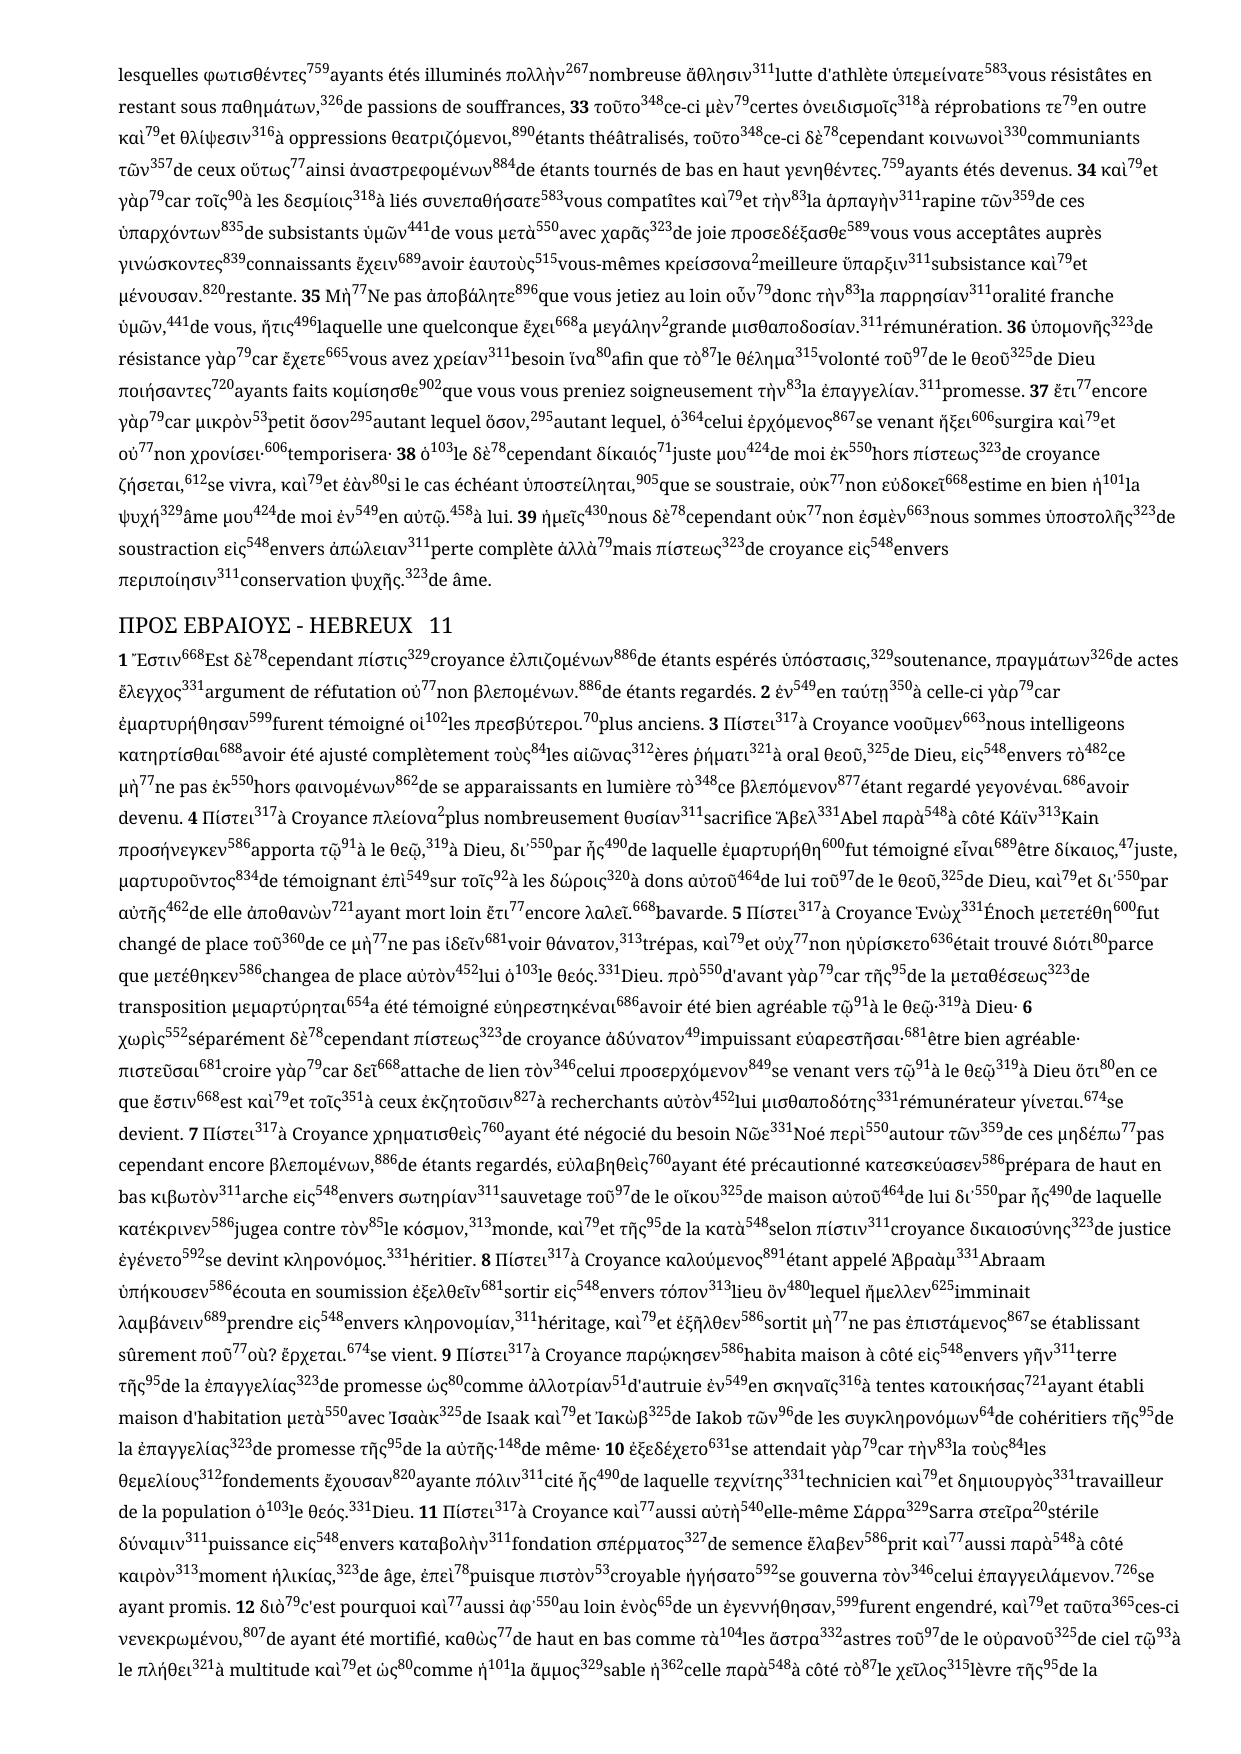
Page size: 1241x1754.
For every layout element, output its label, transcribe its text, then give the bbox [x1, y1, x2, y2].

text 1 Σκιὰν311Ombre γὰρ79car ἔχων840ayant ὁ103le νόμος331loi τῶν98de les μελλόντων835de imminants ἀγαθῶν,66de bons, οὐκ77non αὐτὴν526elle-même τὴν83la εἰκόνα311icône τῶν98de les πραγμάτων,326de actes, κατ᾽548selon ἐνιαυτὸν313année ταῖς88à les αὐταῖς141à mêmes θυσίαις316à sacrifices ἃς477lesquelles προσφέρουσιν667apportent εἰς548envers τὸ87le διηνεκὲς55continu οὐδέποτε77pas cependant à un moment δύναται674se peut τοὺς345ceux προσερχομένους848se venants vers τελειῶσαι·681perfectionner· 2 ἐπεὶ80puisque οὐκ340non ἂν340le cas échéant ἐπαύσαντο591se pausèrent προσφερόμεναι888étantes apportées διὰ548par le fait de τὸ348ce μηδεμίαν267pas une ἔχειν689avoir ἔτι77encore συνείδησιν311conscience ἁμαρτιῶν322de fautes τοὺς345ceux λατρεύοντας821adorants ἅπαξ77une fois κεκαθαρισμένους;795ayants étés purifiés; 3 ἀλλ᾽79mais ἐν549en αὐταῖς455à elles ἀνάμνησις329anamnèse ἁμαρτιῶν322de fautes κατ᾽548selon ἐνιαυτόν·313année· 4 ἀδύνατον49impuissant γὰρ79car αἷμα315sang ταύρων324de taureaux καὶ79et τράγων324de boucs ἀφαιρεῖν689saisir au loin ἁμαρτίας.310fautes. 5 Διὸ79C'est pourquoi εἰσερχόμενος867se venant à l'intérieur εἰς548envers τὸν85le κόσμον313monde λέγει·668dit· θυσίαν311sacrifice καὶ79et προσφορὰν311offrande οὐκ77non ἠθέλησας,584tu voulus, σῶμα315corps δὲ78cependant κατηρτίσω590tu te ajustas complètement μοι·420à moi· 6 ὁλοκαυτώματα314holocaustes καὶ79et περὶ550autour ἁμαρτίας323de faute οὐκ77non εὐδόκησας.584tu estimas en bien. 7 τότε77alors εἶπον·582je dis· ἰδοὺ306voici ἥκω,664je surgis, ἐν549en κεφαλίδι317à entête βιβλίου327de papier de bible γέγραπται654a été graphé περὶ550autour ἐμοῦ,424de moi, τοῦ360de ce ποιῆσαι681faire ὁ109le θεὸς337Dieu τὸ87le θέλημά315volonté σου.442de toi. 8 ἀνώτερον77plus en haut λέγων840disant ὅτι80en ce que θυσίας310sacrifices καὶ79et προσφορὰς310offrandes καὶ79et ὁλοκαυτώματα314holocaustes καὶ79et περὶ550autour ἁμαρτίας323de faute οὐκ77non ἠθέλησας584tu voulus οὐδὲ79non cependant εὐδόκησας,584tu estimas en bien, αἵτινες495lesquelles des quelconques κατὰ548selon νόμον313loi προσφέρονται,679sont apportés, 9 τότε77alors εἴρηκεν·642a dit· ἰδοὺ306voici ἥκω664je surgis τοῦ360de ce ποιῆσαι681faire τὸ87le θέλημά315volonté σου.442de toi. ἀναιρεῖ668saisit de bas en haut τὸ87le πρῶτον55premier ἵνα80afin que τὸ87le δεύτερον55deuxième στήσῃ,899que dresse, 10 ἐν549en ᾧ488à lequel θελήματι321à volonté ἡγιασμένοι812ayants étés sanctifiés ἐσμὲν663nous sommes διὰ550par τῆς95de la προσφορᾶς323de offrande τοῦ99de le σώματος327de corps Ἰησοῦ325de Iésous Χριστοῦ325de Christ ἐφάπαξ.77sur une fois. 11 Καὶ79Et πᾶς287tout μὲν77certes ἱερεὺς331sacrificateur ἕστηκεν642a dressé καθ᾽548selon ἡμέραν311journée λειτουργῶν840faisant liturgie καὶ79et τὰς82les αὐτὰς343mêmes πολλάκις77souvent προσφέρων840apportant θυσίας,310sacrifices, αἵτινες495lesquelles des quelconques οὐδέποτε77pas cependant à un moment δύνανται673se peuvent περιελεῖν681enlever autour ἁμαρτίας,310fautes, 12 οὗτος364celui-ci δὲ78cependant μίαν51une ὑπὲρ550au-dessus ἁμαρτιῶν322de fautes προσενέγκας721ayant apporté θυσίαν311sacrifice εἰς548envers τὸ87le διηνεκὲς55continu ἐκάθισεν586assit ἐν549en δεξιᾷ57à droite τοῦ97de le θεοῦ,325de Dieu, 13 τὸ87le λοιπὸν375restant ἐκδεχόμενος867se attendant ἕως80jusqu'à ce que τεθῶσιν910que soient posé οἱ102les ἐχθροὶ70ennemis αὐτοῦ464de lui ὑποπόδιον315sous-pied τῶν96de les ποδῶν324de pieds αὐτοῦ.464de lui. 14 μιᾷ183à une γὰρ79car προσφορᾷ317à offrande τετελείωκεν642a perfectionné εἰς548envers τὸ87le διηνεκὲς55continu τοὺς345ceux ἁγιαζομένους.874étants sanctifiés. 15 Μαρτυρεῖ668Témoigne δὲ78cependant ἡμῖν419à nous καὶ77aussi τὸ105le πνεῦμα333souffle τὸ105le ἅγιον·24saint· μετὰ548après γὰρ79car τὸ348ce εἰρηκέναι·686avoir dit· 16 αὕτη362celle-ci ἡ101la διαθήκη329disposition ἣν478laquelle διαθήσομαι608je me disposerai πρὸς548vers αὐτοὺς451eux μετὰ548après τὰς82les ἡμέρας310journées ἐκείνας,135celles-là, λέγει668dit κύριος·331Maître· διδοὺς840donnant νόμους312lois μου424de moi ἐπὶ548sur καρδίας310coeurs αὐτῶν463de eux καὶ77aussi ἐπὶ548sur τὴν83la διάνοιαν311capacité d’intelligence αὐτῶν463de eux ἐπιγράψω602j'épigrapherai αὐτούς,451eux, 17 καὶ79et τῶν94de les ἁμαρτιῶν322de fautes αὐτῶν463de eux καὶ79et τῶν94de les ἀνομιῶν322de illégalités αὐτῶν463de eux οὐ77non μὴ77ne pas μνησθήσομαι615je serai mémorisé ἔτι.77encore. 18 ὅπου80là où δὲ78cependant ἄφεσις329abandon τούτων,355de celles-ci, οὐκέτι77non plus προσφορὰ329offrande περὶ550autour ἁμαρτίας.323de faute. 19 Ἔχοντες839Ayants οὖν,79donc, ἀδελφοί,336frères, παρρησίαν311oralité franche εἰς548envers τὴν83la εἴσοδον311entrée de chemin τῶν98de les ἁγίων66de saints ἐν549en τῷ93à le αἵματι321à sang Ἰησοῦ,325de Iésous, 20 ἣν478laquelle ἐνεκαίνισεν586innova ἡμῖν419à nous ὁδὸν311chemin πρόσφατον2nouvelle καὶ79et ζῶσαν820vivante διὰ550par τοῦ99de le καταπετάσματος,327de rideau étendu, τοῦτ᾽366ce-ci ἔστιν668est τῆς95de la σαρκὸς323de chair αὐτοῦ,464de lui, 21 καὶ79et ἱερέα313sacrificateur μέγαν4grand ἐπὶ548sur τὸν85le οἶκον313maison τοῦ97de le θεοῦ,325de Dieu, 22 προσερχώμεθα922que nous nous venions vers μετὰ550avec ἀληθινῆς14de véritable καρδίας323de coeur ἐν549en πληροφορίᾳ317à colportée plénitude πίστεως323de croyance ῥεραντισμένοι812ayants étés aspergés τὰς242les καρδίας310coeurs ἀπὸ550au loin συνειδήσεως323de conscience πονηρᾶς14de méchante καὶ79et λελουμένοι812ayants étés baignés τὸ247le σῶμα315corps ὕδατι321à eau καθαρῷ·12à pur· 23 κατέχωμεν916que nous tenions de haut en bas τὴν83la ὁμολογίαν311aveu τῆς255de la ἐλπίδος323de espérance ἀκλινῆ,51sans clinaison, πιστὸς47croyable γὰρ79car ὁ364celui ἐπαγγειλάμενος,740se ayant promis, 24 καὶ79et κατανοῶμεν916que nous intelligions complètement ἀλλήλους501les uns les autres εἰς548envers παροξυσμὸν313provocation aigu à côté ἀγάπης323de amour καὶ79et καλῶν17de beaux ἔργων,326de travaux, 25 μὴ79ne pas ἐγκαταλείποντες839délaissants en contrebas τὴν83la ἐπισυναγωγὴν311rassemblement ἑαυτῶν,510de nous-mêmes, καθὼς77de haut en bas comme ἔθος333coutume τισίν,377à des quelconques, ἀλλὰ79mais παρακαλοῦντες,839appelants à côté, καὶ77aussi τοσούτῳ354à aussi grand μᾶλλον77davantage ὅσῳ488à autant lequel βλέπετε665vous regardez ἐγγίζουσαν820approchante τὴν83la ἡμέραν.311journée. 26 Ἑκουσίως77Volontairement γὰρ79car ἁμαρτανόντων833de fautants ἡμῶν423de nous μετὰ548après τὸ348ce λαβεῖν681prendre τὴν83la ἐπίγνωσιν311reconnaissance τῆς95de la ἀληθείας,323de vérité, οὐκέτι77non plus περὶ550autour ἁμαρτιῶν322de fautes ἀπολείπεται680est laissé au loin θυσία,329sacrifice, 27 φοβερὰ20effrayante δέ78cependant τις285une quelconque ἐκδοχὴ329attente κρίσεως323de jugement καὶ79et πυρὸς327de feu ζῆλος331zèle ἐσθίειν689manger μέλλοντος836de imminant τοὺς84les ὑπεναντίους.52sous opposés. 28 ἀθετήσας721ayant démis τις390un quelconque νόμον313loi Μωϋσέως325de Môusês χωρὶς552séparément οἰκτιρμῶν324de compassions ἐπὶ549sur δυσὶν184à deux ἢ79ou τρισὶν184à trois μάρτυσιν318à témoins ἀποθνῄσκει·668meurt loin· 29 πόσῳ402à combien grand? δοκεῖτε665vous estimez χείρονος63de pire ἀξιωθήσεται619sera jugé digne τιμωρίας323de punition ὁ364celui τὸν85le υἱὸν313fils τοῦ97de le θεοῦ325de Dieu καταπατήσας721ayant piétiné de haut en bas καὶ79et τὸ87le αἷμα315sang τῆς95de la διαθήκης323de disposition κοινὸν55commun ἡγησάμενος,740se ayant gouverné, ἐν549en ᾧ488à lequel ἡγιάσθη,600fut sanctifié, καὶ79et τὸ87le πνεῦμα315souffle τῆς95de la χάριτος323de grâce ἐνυβρίσας;721ayant brutalisé dedans; 30 οἴδαμεν637nous avons su γὰρ79car τὸν346celui εἰπόντα·707ayant dit· ἐμοὶ420à moi ἐκδίκησις,329vengeance, ἐγὼ431moi ἀνταποδώσω.602je redonnerai en échange. καὶ79et πάλιν·77de nouveau· κρινεῖ606jugera κύριος331Maître τὸν85le λαὸν313peuple αὐτοῦ.464de lui. 31 φοβερὸν49effrayant τὸ366ce ἐμπεσεῖν681tomber dans εἰς548envers χεῖρας310mains θεοῦ325de Dieu ζῶντος.834de vivant. 32 Ἀναμιμνῄσκεσθε577Soyez remémorés δὲ78cependant τὰς82les πρότερον55plus avant ἡμέρας,310journées, ἐν549en αἷς483à lesquelles φωτισθέντες759ayants étés illuminés πολλὴν267nombreuse ἄθλησιν311lutte d'athlète ὑπεμείνατε583vous résistâtes en restant sous παθημάτων,326de passions de souffrances, 33 τοῦτο348ce-ci μὲν79certes ὀνειδισμοῖς318à réprobations τε79en outre καὶ79et θλίψεσιν316à oppressions θεατριζόμενοι,890étants théâtralisés, τοῦτο348ce-ci δὲ78cependant κοινωνοὶ330communiants τῶν357de ceux οὕτως77ainsi ἀναστρεφομένων884de étants tournés de bas en haut γενηθέντες.759ayants étés devenus. 34 καὶ79et γὰρ79car τοῖς90à les δεσμίοις318à liés συνεπαθήσατε583vous compatîtes καὶ79et τὴν83la ἁρπαγὴν311rapine τῶν359de ces ὑπαρχόντων835de subsistants ὑμῶν441de vous μετὰ550avec χαρᾶς323de joie προσεδέξασθε589vous vous acceptâtes auprès γινώσκοντες839connaissants ἔχειν689avoir ἑαυτοὺς515vous-mêmes κρείσσονα2meilleure ὕπαρξιν311subsistance καὶ79et μένουσαν.820restante. 35 Μὴ77Ne pas ἀποβάλητε896que vous jetiez au loin οὖν79donc τὴν83la παρρησίαν311oralité franche ὑμῶν,441de vous, ἥτις496laquelle une quelconque ἔχει668a μεγάλην2grande μισθαποδοσίαν.311rémunération. 36 ὑπομονῆς323de résistance γὰρ79car ἔχετε665vous avez χρείαν311besoin ἵνα80afin que τὸ87le θέλημα315volonté τοῦ97de le θεοῦ325de Dieu ποιήσαντες720ayants faits κομίσησθε902que vous vous preniez soigneusement τὴν83la ἐπαγγελίαν.311promesse. 37 ἔτι77encore γὰρ79car μικρὸν53petit ὅσον295autant lequel ὅσον,295autant lequel, ὁ364celui ἐρχόμενος867se venant ἥξει606surgira καὶ79et οὐ77non χρονίσει·606temporisera· 38 ὁ103le δὲ78cependant δίκαιός71juste μου424de moi ἐκ550hors πίστεως323de croyance ζήσεται,612se vivra, καὶ79et ἐὰν80si le cas échéant ὑποστείληται,905que se soustraie, οὐκ77non εὐδοκεῖ668estime en bien ἡ101la ψυχή329âme μου424de moi ἐν549en αὐτῷ.458à lui. 39 ἡμεῖς430nous δὲ78cependant οὐκ77non ἐσμὲν663nous sommes ὑποστολῆς323de soustraction εἰς548envers ἀπώλειαν311perte complète ἀλλὰ79mais πίστεως323de croyance εἰς548envers περιποίησιν311conservation ψυχῆς.323de âme. [118, 59, 1181, 592]
text 1 Ἔστιν668Est δὲ78cependant πίστις329croyance ἐλπιζομένων886de étants espérés ὑπόστασις,329soutenance, πραγμάτων326de actes ἔλεγχος331argument de réfutation οὐ77non βλεπομένων.886de étants regardés. 2 ἐν549en ταύτῃ350à celle-ci γὰρ79car ἐμαρτυρήθησαν599furent témoigné οἱ102les πρεσβύτεροι.70plus anciens. 3 Πίστει317à Croyance νοοῦμεν663nous intelligeons κατηρτίσθαι688avoir été ajusté complètement τοὺς84les αἰῶνας312ères ῥήματι321à oral θεοῦ,325de Dieu, εἰς548envers τὸ482ce μὴ77ne pas ἐκ550hors φαινομένων862de se apparaissants en lumière τὸ348ce βλεπόμενον877étant regardé γεγονέναι.686avoir devenu. 4 Πίστει317à Croyance πλείονα2plus nombreusement θυσίαν311sacrifice Ἅβελ331Abel παρὰ548à côté Κάϊν313Kain προσήνεγκεν586apporta τῷ91à le θεῷ,319à Dieu, δι᾽550par ἧς490de laquelle ἐμαρτυρήθη600fut témoigné εἶναι689être δίκαιος,47juste, μαρτυροῦντος834de témoignant ἐπὶ549sur τοῖς92à les δώροις320à dons αὐτοῦ464de lui τοῦ97de le θεοῦ,325de Dieu, καὶ79et δι᾽550par αὐτῆς462de elle ἀποθανὼν721ayant mort loin ἔτι77encore λαλεῖ.668bavarde. 5 Πίστει317à Croyance Ἑνὼχ331Énoch μετετέθη600fut changé de place τοῦ360de ce μὴ77ne pas ἰδεῖν681voir θάνατον,313trépas, καὶ79et οὐχ77non ηὑρίσκετο636était trouvé διότι80parce que μετέθηκεν586changea de place αὐτὸν452lui ὁ103le θεός.331Dieu. πρὸ550d'avant γὰρ79car τῆς95de la μεταθέσεως323de transposition μεμαρτύρηται654a été témoigné εὐηρεστηκέναι686avoir été bien agréable τῷ91à le θεῷ·319à Dieu· 6 χωρὶς552séparément δὲ78cependant πίστεως323de croyance ἀδύνατον49impuissant εὐαρεστῆσαι·681être bien agréable· πιστεῦσαι681croire γὰρ79car δεῖ668attache de lien τὸν346celui προσερχόμενον849se venant vers τῷ91à le θεῷ319à Dieu ὅτι80en ce que ἔστιν668est καὶ79et τοῖς351à ceux ἐκζητοῦσιν827à recherchants αὐτὸν452lui μισθαποδότης331rémunérateur γίνεται.674se devient. 7 Πίστει317à Croyance χρηματισθεὶς760ayant été négocié du besoin Νῶε331Noé περὶ550autour τῶν359de ces μηδέπω77pas cependant encore βλεπομένων,886de étants regardés, εὐλαβηθεὶς760ayant été précautionné κατεσκεύασεν586prépara de haut en bas κιβωτὸν311arche εἰς548envers σωτηρίαν311sauvetage τοῦ97de le οἴκου325de maison αὐτοῦ464de lui δι᾽550par ἧς490de laquelle κατέκρινεν586jugea contre τὸν85le κόσμον,313monde, καὶ79et τῆς95de la κατὰ548selon πίστιν311croyance δικαιοσύνης323de justice ἐγένετο592se devint κληρονόμος.331héritier. 8 Πίστει317à Croyance καλούμενος891étant appelé Ἀβραὰμ331Abraam ὑπήκουσεν586écouta en soumission ἐξελθεῖν681sortir εἰς548envers τόπον313lieu ὃν480lequel ἤμελλεν625imminait λαμβάνειν689prendre εἰς548envers κληρονομίαν,311héritage, καὶ79et ἐξῆλθεν586sortit μὴ77ne pas ἐπιστάμενος867se établissant sûrement ποῦ77où? ἔρχεται.674se vient. 9 Πίστει317à Croyance παρῴκησεν586habita maison à côté εἰς548envers γῆν311terre τῆς95de la ἐπαγγελίας323de promesse ὡς80comme ἀλλοτρίαν51d'autruie ἐν549en σκηναῖς316à tentes κατοικήσας721ayant établi maison d'habitation μετὰ550avec Ἰσαὰκ325de Isaak καὶ79et Ἰακὼβ325de Iakob τῶν96de les συγκληρονόμων64de cohéritiers τῆς95de la ἐπαγγελίας323de promesse τῆς95de la αὐτῆς·148de même· 10 ἐξεδέχετο631se attendait γὰρ79car τὴν83la τοὺς84les θεμελίους312fondements ἔχουσαν820ayante πόλιν311cité ἧς490de laquelle τεχνίτης331technicien καὶ79et δημιουργὸς331travailleur de la population ὁ103le θεός.331Dieu. 11 Πίστει317à Croyance καὶ77aussi αὐτὴ540elle-même Σάρρα329Sarra στεῖρα20stérile δύναμιν311puissance εἰς548envers καταβολὴν311fondation σπέρματος327de semence ἔλαβεν586prit καὶ77aussi παρὰ548à côté καιρὸν313moment ἡλικίας,323de âge, ἐπεὶ78puisque πιστὸν53croyable ἡγήσατο592se gouverna τὸν346celui ἐπαγγειλάμενον.726se ayant promis. 12 διὸ79c'est pourquoi καὶ77aussi ἀφ᾽550au loin ἑνὸς65de un ἐγεννήθησαν,599furent engendré, καὶ79et ταῦτα365ces-ci νενεκρωμένου,807de ayant été mortifié, καθὼς77de haut en bas comme τὰ104les ἄστρα332astres τοῦ97de le οὐρανοῦ325de ciel τῷ93à le πλήθει321à multitude καὶ79et ὡς80comme ἡ101la ἄμμος329sable ἡ362celle παρὰ548à côté τὸ87le χεῖλος315lèvre τῆς95de la θαλάσσης323de mer ἡ101la ἀναρίθμητος.69innombrable. 13 Κατὰ548Selon πίστιν311croyance ἀπέθανον585moururent loin οὗτοι363ceux-ci πάντες,286tous, μὴ79ne pas λαβόντες720ayants pris τὰς82les ἐπαγγελίας310promesses ἀλλὰ79mais πόρρωθεν77loin en avant αὐτὰς449elles ἰδόντες720ayants vus καὶ79et ἀσπασάμενοι739se ayants salués καὶ79et ὁμολογήσαντες720ayants avoués ὅτι80en ce que ξένοι70étrangers καὶ79et παρεπίδημοί70peuplants sur le côté εἰσιν667sont ἐπὶ550sur τῆς95de la γῆς.323de terre. 14 οἱ363ceux γὰρ79car τοιαῦτα347tels λέγοντες839disants ἐμφανίζουσιν667rendent visible dedans ὅτι80en ce que πατρίδα311patrie ἐπιζητοῦσιν.667surcherchent. 15 καὶ79et εἰ80si μὲν79certes ἐκείνης356de celle-là μνημονεύουσιν667souviennent ἀφ᾽550au loin ἧς490de laquelle ἐξέβησαν,585partirent, εἶχον624avaient ἂν340le cas échéant καιρὸν313moment ἀνακάμψαι·681fléchir de bas en haut· 16 νῦν77maintenant δὲ78cependant κρείττονος63de meilleure ὀρέγονται,673se prétendent, τοῦτ᾽366ce-ci ἔστιν668est ἐπουρανίου.40de sur ciel. διὸ79c'est pourquoi οὐκ77non ἐπαισχύνεται674se a honte sur αὐτοὺς451eux ὁ103le θεὸς331Dieu θεὸς331Dieu ἐπικαλεῖσθαι692être surnommé αὐτῶν·463de eux· ἡτοίμασεν586prépara γὰρ79car αὐτοῖς457à eux πόλιν.311cité. 17 Πίστει317à Croyance προσενήνοχεν642a apporté Ἀβραὰμ331Abraam τὸν85le Ἰσαὰκ313Isaak πειραζόμενος891étant mis en tentation καὶ79et τὸν245le μονογενῆ53monogène προσέφερεν,625apportait, ὁ364celui τὰς82les ἐπαγγελίας310promesses ἀναδεξάμενος,740se ayant accepté de bas en haut, 18 πρὸς548vers ὃν480lequel ἐλαλήθη600fut bavardé ὅτι80en ce que ἐν549en Ἰσαὰκ319à Isaak κληθήσεταί619sera appelé σοι439à toi σπέρμα,333semence, 19 λογισάμενος740se ayant calculé ὅτι80en ce que καὶ77aussi ἐκ550hors νεκρῶν64de morts ἐγείρειν689éveiller δυνατὸς47puissant ὁ103le θεός,331Dieu, ὅθεν77d'où αὐτὸν452lui καὶ77aussi ἐν549en παραβολῇ317à parabole ἐκομίσατο.592se prit soigneusement. 20 Πίστει317à Croyance καὶ77aussi περὶ550autour μελλόντων835de imminants εὐλόγησεν586élogia Ἰσαὰκ331Isaak τὸν85le Ἰακὼβ313Iakob καὶ79et τὸν85le Ἠσαῦ.313Esaü. 21 Πίστει317à Croyance Ἰακὼβ331Iakob ἀποθνῄσκων840mourant loin ἕκαστον373chacun τῶν96de les υἱῶν324de fils Ἰωσὴφ325de Ioseph εὐλόγησεν586élogia καὶ79et προσεκύνησεν586prosterna vers ἐπὶ548sur τὸ87le ἄκρον315extrémité τῆς95de la ῥάβδου323de bâton αὐτοῦ.464de lui. 22 Πίστει317à Croyance Ἰωσὴφ331Ioseph τελευτῶν840parvenant à l'achèvement περὶ550autour τῆς95de la ἐξόδου323de exode τῶν96de les υἱῶν324de fils Ἰσραὴλ325de Israël ἐμνημόνευσεν586souvint καὶ79et περὶ550autour τῶν98de les ὀστέων326de os αὐτοῦ464de lui ἐνετείλατο.592se commanda. 23 Πίστει317à Croyance Μωϋσῆς331Môusês γεννηθεὶς760ayant été engendré ἐκρύβη600fut caché τρίμηνον55trois mois ὑπὸ550sous τῶν96de les πατέρων324de pères αὐτοῦ,464de lui, διότι80parce que εἶδον585virent ἀστεῖον34cosmopolite τὸ87le παιδίον315petit enfant καὶ79et οὐκ77non ἐφοβήθησαν599furent effrayé τὸ87le διάταγμα315édit τοῦ97de le βασιλέως.325de roi. 24 Πίστει317à Croyance Μωϋσῆς331Môusês μέγας47grand γενόμενος740se ayant devenu ἠρνήσατο592se nia λέγεσθαι692être dit υἱὸς331fils θυγατρὸς323de fille Φαραώ,325de Pharaon, 25 μᾶλλον77davantage ἑλόμενος740se ayant fait hérésie συγκακουχεῖσθαι690se avoir mal avec τῷ91à le λαῷ319à peuple τοῦ97de le θεοῦ325de Dieu ἢ79ou πρόσκαιρον51vers un moment ἔχειν689avoir ἁμαρτίας323de faute ἀπόλαυσιν,311jouissance, 26 μείζονα4plus grand πλοῦτον313richesse ἡγησάμενος740se ayant gouverné τῶν96de les Αἰγύπτου323de Égypte θησαυρῶν324de trésors τὸν85le ὀνειδισμὸν313réprobation τοῦ97de le Χριστοῦ·325de Christ· ἀπέβλεπεν625regardait au loin γὰρ79car εἰς548envers τὴν83la μισθαποδοσίαν.311rémunération. 27 Πίστει317à Croyance κατέλειπεν625laissait en contrebas Αἴγυπτον311Égypte μὴ77ne pas φοβηθεὶς760ayant été effrayé τὸν85le θυμὸν313fureur τοῦ97de le βασιλέως·325de roi· τὸν85le γὰρ79car ἀόρατον53invisible ὡς80comme ὁρῶν840voyant ἐκαρτέρησεν.586endura. 28 Πίστει317à Croyance πεποίηκεν642a fait τὸ87le πάσχα315pâque καὶ79et τὴν83la πρόσχυσιν311effusion auprès τοῦ99de le αἵματος,327de sang, ἵνα80afin que μὴ77ne pas ὁ364celui ὀλοθρεύων840ruinant τὰ86les πρωτότοκα54premiers-nés θίγῃ899que frôle αὐτῶν.463de eux. 29 Πίστει317à Croyance διέβησαν585marchèrent à travers τὴν83la ἐρυθρὰν2Rouge θάλασσαν311mer ὡς80comme διὰ550par ξηρᾶς14de sèche γῆς,323de terre, ἧς490de laquelle πεῖραν311tentative λαβόντες720ayants pris οἱ102les Αἰγύπτιοι70Égyptiens κατεπόθησαν.599furent avalé. 30 Πίστει317à Croyance τὰ104les τείχη332murailles Ἰεριχὼ323de Iéricho ἔπεσαν585tombèrent κυκλωθέντα761ayants étés encerclés ἐπὶ548sur ἑπτὰ176sept ἡμέρας.310journées. 31 Πίστει317à Croyance Ῥαὰβ329Raab ἡ101la πόρνη329pornée οὐ77non συναπώλετο592se perdit au loin avec τοῖς351à ceux ἀπειθήσασιν712à ayants désobéis δεξαμένη738se ayante acceptée τοὺς84les κατασκόπους312espions μετ᾽550avec εἰρήνης.323de paix. 32 Καὶ79Et τί399quel ἔτι77encore λέγω;917que je dise; ἐπιλείψει606manquera sur γὰρ79car με417moi διηγούμενον849se racontant complètement ὁ103le χρόνος331temps περὶ550autour Γεδεών,325de Gédéon, Βαράκ,325de Barak, Σαμψών,325de Sampson, Ἰεφθάε,325de Iefthae, Δαυίδ325de Dauid τε79en outre καὶ79et Σαμουὴλ325de Samouel καὶ79et τῶν96de les προφητῶν,324de prophètes, 33 οἳ497lesquels διὰ550par πίστεως323de croyance κατηγωνίσαντο591se agonisèrent de haut en bas βασιλείας,310royautés, εἰργάσαντο591se mirent au travail δικαιοσύνην,311justice, ἐπέτυχον585obtinrent le dessus ἐπαγγελιῶν,322de promesses, ἔφραξαν585obstruèrent στόματα314bouches λεόντων,324de lions, 34 ἔσβεσαν585éteignirent δύναμιν311puissance πυρός,327de feu, ἔφυγον585fuirent στόματα314bouches μαχαίρης,323de machette, ἐδυναμώθησαν599furent rendu puissants ἀπὸ550au loin ἀσθενείας,323de infirmité, ἐγενήθησαν599furent devenu ἰσχυροὶ46tenaces ἐν549en πολέμῳ,319à guerre, παρεμβολὰς310installations de côté ἔκλιναν585clinèrent ἀλλοτρίων.64de d'autruis. 35 Ἔλαβον585Prirent γυναῖκες328femmes ἐξ550hors ἀναστάσεως323de redressement τοὺς84les νεκροὺς52morts αὐτῶν·461de elles· ἄλλοι389autres δὲ78cependant ἐτυμπανίσθησαν599furent tambouriné οὐ77non προσδεξάμενοι739se ayants acceptés auprès τὴν243la ἀπολύτρωσιν,311rançon intégrale, ἵνα80afin que κρείττονος14de meilleure ἀναστάσεως323de redressement τύχωσιν·898que obtiennent· 36 ἕτεροι389autres-différents δὲ78cependant ἐμπαιγμῶν324de enjouements καὶ79et μαστίγων322de fouets πεῖραν311tentative ἔλαβον,585prirent, ἔτι77encore δὲ78cependant δεσμῶν324de liens καὶ79et φυλακῆς·323de gardiennage· 37 ἐλιθάσθησαν,599furent pierré, ἐπρίσθησαν,599furent scié, ἐν549en φόνῳ319à meurtre μαχαίρης323de machette ἀπέθανον,585moururent loin, περιῆλθον585allèrent autour ἐν549en μηλωταῖς,316à peaux de moutons, ἐν549en αἰγείοις11à de chèvres δέρμασιν,320à peaux, ὑστερούμενοι,890étants manqués, θλιβόμενοι,890étants oppressés, κακουχούμενοι,890étants maltraités, 38 ὧν491de lesquels οὐκ77non ἦν625était ἄξιος47digne ὁ103le κόσμος,331monde, ἐπὶ549sur ἐρημίαις316à lieux désertiques πλανώμενοι890étants égarés καὶ79et ὄρεσιν320à montagnes καὶ79et σπηλαίοις320à cavernes καὶ79et ταῖς88à les ὀπαῖς316à cavités τῆς95de la γῆς.323de terre. 39 Καὶ79Et οὗτοι363ceux-ci πάντες286tous μαρτυρηθέντες759ayants étés témoignés διὰ550par τῆς255de la πίστεως323de croyance οὐκ77non ἐκομίσαντο591se prirent soigneusement τὴν83la ἐπαγγελίαν,311promesse, 40 τοῦ97de le θεοῦ325de Dieu περὶ550autour ἡμῶν423de nous κρεῖττόν55meilleur τι271un quelconque προβλεψαμένου,734de se ayant prévu, ἵνα80afin que μὴ77ne pas χωρὶς552séparément ἡμῶν423de nous τελειωθῶσιν.910que soient perfectionné. [118, 644, 1181, 1682]
text ΠΡΟΣ ΕΒΡΑΙΟΥΣ - HEBREUX 11 [118, 610, 1181, 640]
